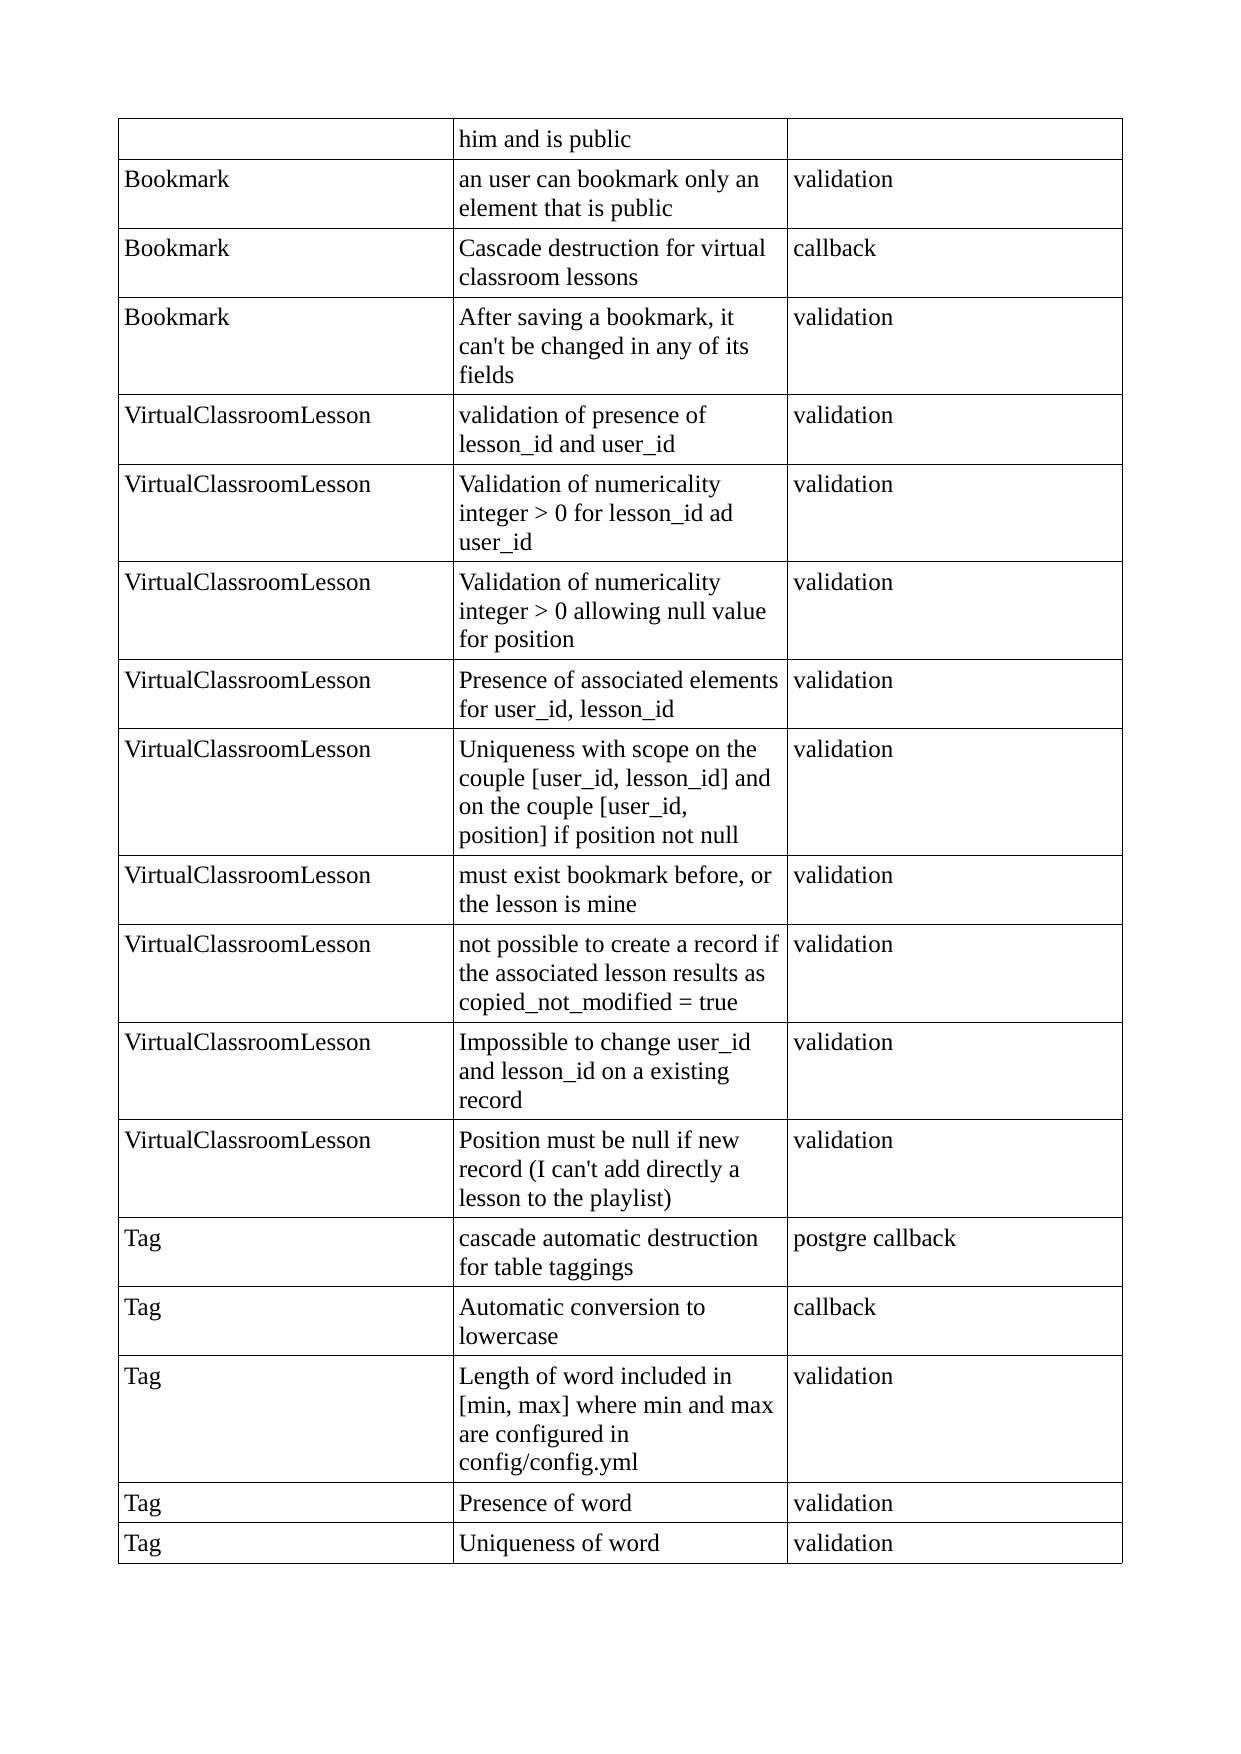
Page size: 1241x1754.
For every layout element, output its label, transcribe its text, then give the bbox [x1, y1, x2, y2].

table_cell callback [788, 229, 1122, 297]
table_cell validation [788, 925, 1122, 1022]
table_cell Tag [119, 1523, 453, 1562]
table_cell validation [788, 729, 1122, 855]
table_cell Validation of numericality integer > 0 for lesson_id ad user_id [454, 465, 787, 561]
table_cell an user can bookmark only an element that is public [454, 160, 787, 227]
table_cell validation [788, 298, 1122, 394]
table_cell VirtualClassroomLesson [119, 660, 453, 728]
table_cell validation [788, 1120, 1122, 1217]
table_cell Cascade destruction for virtual classroom lessons [454, 229, 787, 297]
table_cell VirtualClassroomLesson [119, 395, 453, 463]
table_cell Length of word included in [min, max] where min and max are configured in config/config.yml [454, 1356, 787, 1482]
table_cell Presence of word [454, 1483, 787, 1522]
table_cell validation [788, 1483, 1122, 1522]
table_cell VirtualClassroomLesson [119, 1120, 453, 1217]
table_cell Tag [119, 1287, 453, 1355]
table_cell Bookmark [119, 229, 453, 297]
table_cell him and is public [454, 119, 787, 158]
table_cell must exist bookmark before, or the lesson is mine [454, 856, 787, 924]
table_cell callback [788, 1287, 1122, 1355]
table_cell Position must be null if new record (I can't add directly a lesson to the playlist) [454, 1120, 787, 1217]
table_cell postgre callback [788, 1218, 1122, 1286]
table_cell [788, 119, 1122, 158]
table_cell validation [788, 160, 1122, 227]
table_cell cascade automatic destruction for table taggings [454, 1218, 787, 1286]
table_cell validation [788, 1023, 1122, 1119]
table_cell validation [788, 1523, 1122, 1562]
table_cell Bookmark [119, 160, 453, 227]
table_cell Automatic conversion to lowercase [454, 1287, 787, 1355]
table_cell VirtualClassroomLesson [119, 729, 453, 855]
table_cell validation [788, 465, 1122, 561]
table_cell Bookmark [119, 298, 453, 394]
table_cell Presence of associated elements for user_id, lesson_id [454, 660, 787, 728]
table_cell Validation of numericality integer > 0 allowing null value for position [454, 562, 787, 659]
table_cell VirtualClassroomLesson [119, 562, 453, 659]
table_cell validation [788, 856, 1122, 924]
table_cell validation of presence of lesson_id and user_id [454, 395, 787, 463]
table_cell Impossible to change user_id and lesson_id on a existing record [454, 1023, 787, 1119]
table_cell Tag [119, 1483, 453, 1522]
table_cell VirtualClassroomLesson [119, 1023, 453, 1119]
table_cell Tag [119, 1218, 453, 1286]
table_cell Tag [119, 1356, 453, 1482]
table_cell not possible to create a record if the associated lesson results as copied_not_modified = true [454, 925, 787, 1022]
table_cell [119, 119, 453, 158]
table_cell VirtualClassroomLesson [119, 925, 453, 1022]
table_cell validation [788, 1356, 1122, 1482]
table_cell Uniqueness with scope on the couple [user_id, lesson_id] and on the couple [user_id, position] if position not null [454, 729, 787, 855]
table_cell VirtualClassroomLesson [119, 465, 453, 561]
table_cell VirtualClassroomLesson [119, 856, 453, 924]
table_cell validation [788, 562, 1122, 659]
table_cell Uniqueness of word [454, 1523, 787, 1562]
table_cell validation [788, 395, 1122, 463]
table_cell validation [788, 660, 1122, 728]
table_cell After saving a bookmark, it can't be changed in any of its fields [454, 298, 787, 394]
